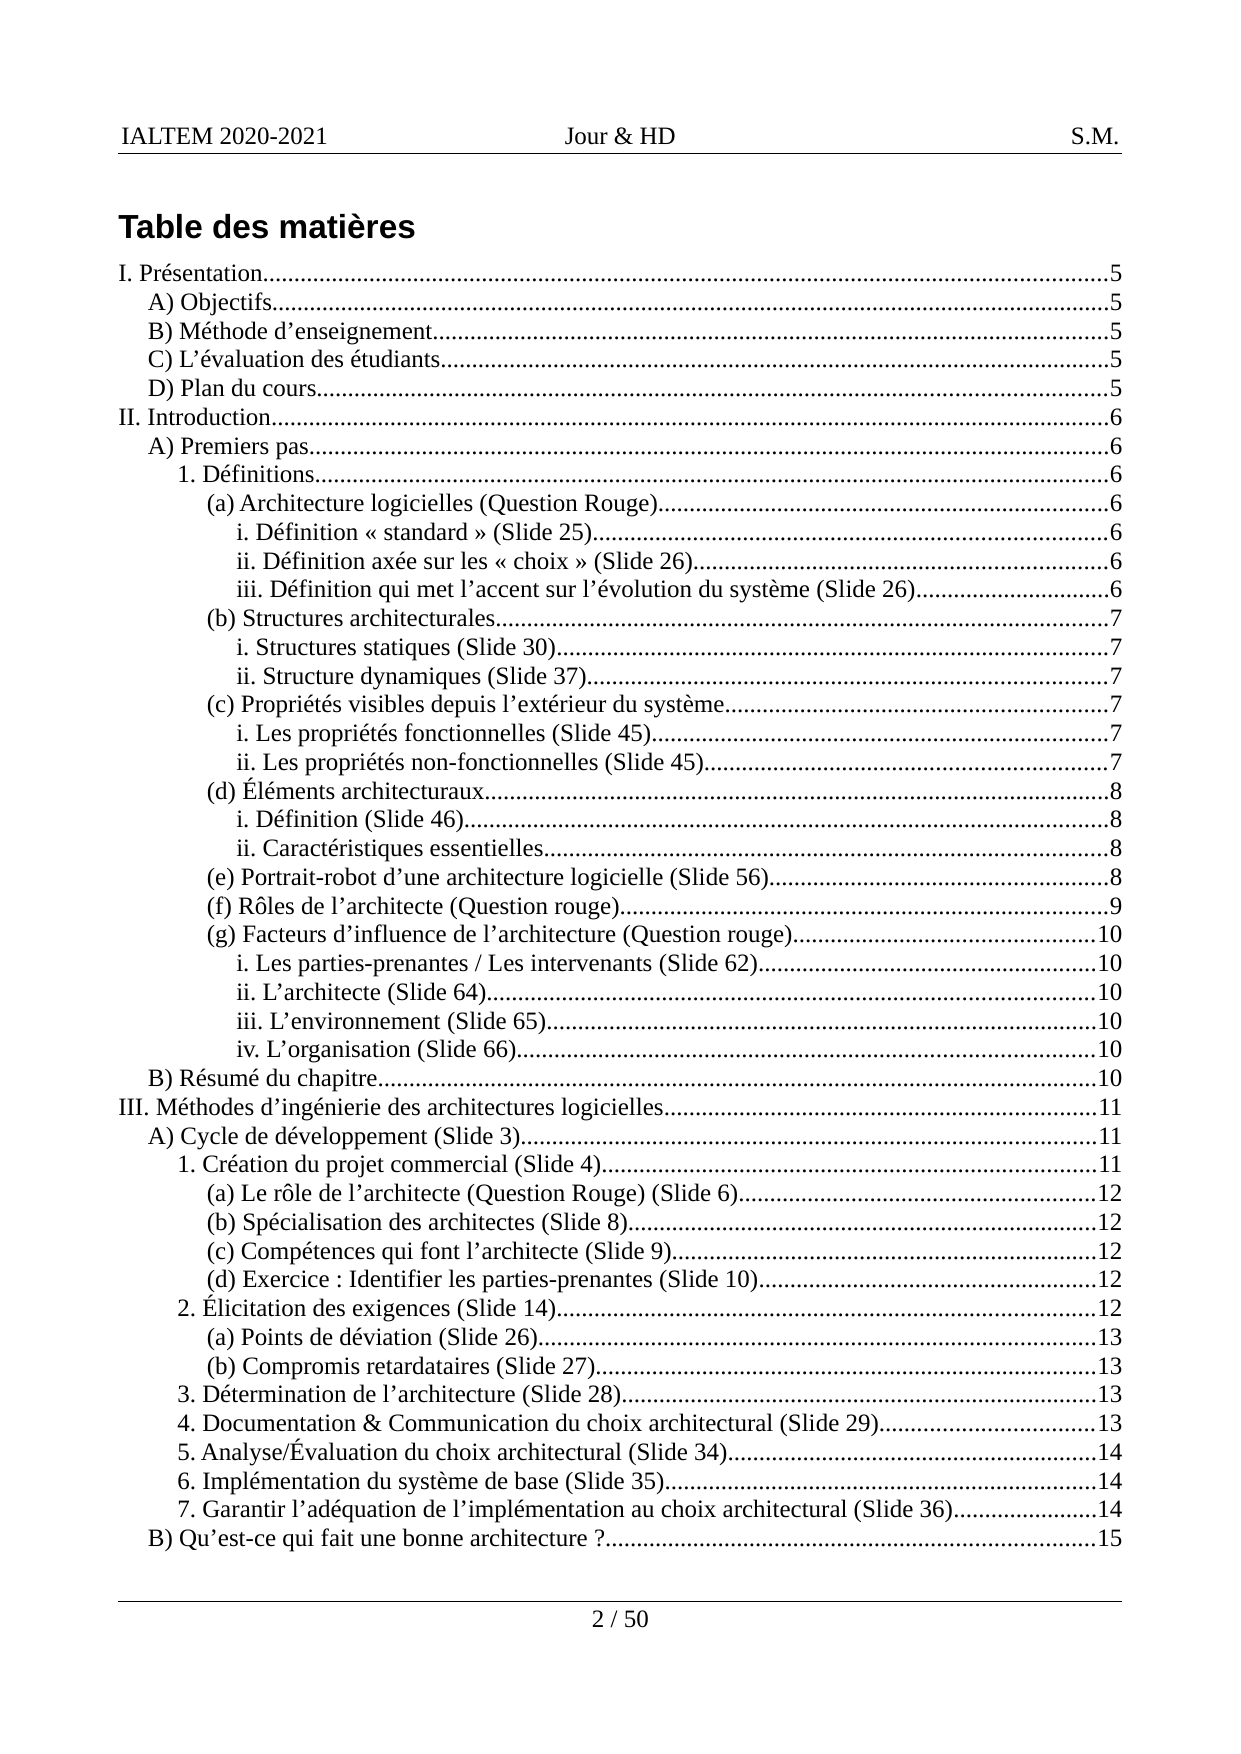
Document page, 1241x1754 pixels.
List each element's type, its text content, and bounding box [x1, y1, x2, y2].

text ii. Structure dynamiques (Slide 37) 7 [236, 661, 1122, 689]
text iii. L’environnement (Slide 65) 10 [236, 1006, 1122, 1034]
text i. Définition « standard » (Slide 25) 6 [236, 517, 1122, 546]
text (a) Le rôle de l’architecte (Question Rouge) (Slide 6) 12 [207, 1178, 1122, 1207]
text 1. Création du projet commercial (Slide 4) 11 [177, 1149, 1122, 1178]
text ii. Caractéristiques essentielles 8 [236, 833, 1122, 862]
text (c) Compétences qui font l’architecte (Slide 9) 12 [207, 1236, 1122, 1264]
text D) Plan du cours 5 [148, 373, 1122, 402]
text 5. Analyse/Évaluation du choix architectural (Slide 34) 14 [177, 1437, 1122, 1466]
text (f) Rôles de l’architecte (Question rouge) 9 [207, 891, 1122, 919]
text iii. Définition qui met l’accent sur l’évolution du système (Slide 26) 6 [236, 574, 1122, 603]
text ii. Définition axée sur les « choix » (Slide 26) 6 [236, 546, 1122, 574]
text i. Les propriétés fonctionnelles (Slide 45) 7 [236, 718, 1122, 747]
text (b) Spécialisation des architectes (Slide 8) 12 [207, 1207, 1122, 1236]
text (c) Propriétés visibles depuis l’extérieur du système 7 [207, 689, 1122, 718]
text C) L’évaluation des étudiants 5 [148, 344, 1122, 373]
text i. Structures statiques (Slide 30) 7 [236, 632, 1122, 661]
text II. Introduction 6 [118, 402, 1122, 431]
text (b) Structures architecturales 7 [207, 603, 1122, 632]
text 3. Détermination de l’architecture (Slide 28) 13 [177, 1379, 1122, 1408]
text (a) Architecture logicielles (Question Rouge) 6 [207, 488, 1122, 517]
text (d) Éléments architecturaux 8 [207, 776, 1122, 804]
text I. Présentation 5 [118, 258, 1122, 287]
text 1. Définitions 6 [177, 459, 1122, 488]
text 7. Garantir l’adéquation de l’implémentation au choix architectural (Slide 36) 14 [177, 1494, 1122, 1523]
text 2. Élicitation des exigences (Slide 14) 12 [177, 1293, 1122, 1322]
text i. Les parties-prenantes / Les intervenants (Slide 62) 10 [236, 948, 1122, 977]
text (g) Facteurs d’influence de l’architecture (Question rouge) 10 [207, 919, 1122, 948]
text i. Définition (Slide 46) 8 [236, 804, 1122, 833]
text (e) Portrait-robot d’une architecture logicielle (Slide 56) 8 [207, 862, 1122, 891]
text A) Premiers pas 6 [148, 431, 1122, 459]
text B) Méthode d’enseignement 5 [148, 316, 1122, 344]
text ii. L’architecte (Slide 64) 10 [236, 977, 1122, 1006]
text A) Objectifs 5 [148, 287, 1122, 316]
subtitle Table des matières [118, 207, 1122, 246]
text ii. Les propriétés non-fonctionnelles (Slide 45) 7 [236, 747, 1122, 776]
text III. Méthodes d’ingénierie des architectures logicielles 11 [118, 1092, 1122, 1121]
text (d) Exercice : Identifier les parties-prenantes (Slide 10) 12 [207, 1264, 1122, 1293]
text A) Cycle de développement (Slide 3) 11 [148, 1121, 1122, 1149]
text 4. Documentation & Communication du choix architectural (Slide 29) 13 [177, 1408, 1122, 1437]
text B) Résumé du chapitre 10 [148, 1063, 1122, 1092]
text (b) Compromis retardataires (Slide 27) 13 [207, 1351, 1122, 1379]
text (a) Points de déviation (Slide 26) 13 [207, 1322, 1122, 1351]
text 6. Implémentation du système de base (Slide 35) 14 [177, 1466, 1122, 1494]
text B) Qu’est-ce qui fait une bonne architecture ? 15 [148, 1523, 1122, 1552]
text iv. L’organisation (Slide 66) 10 [236, 1034, 1122, 1063]
